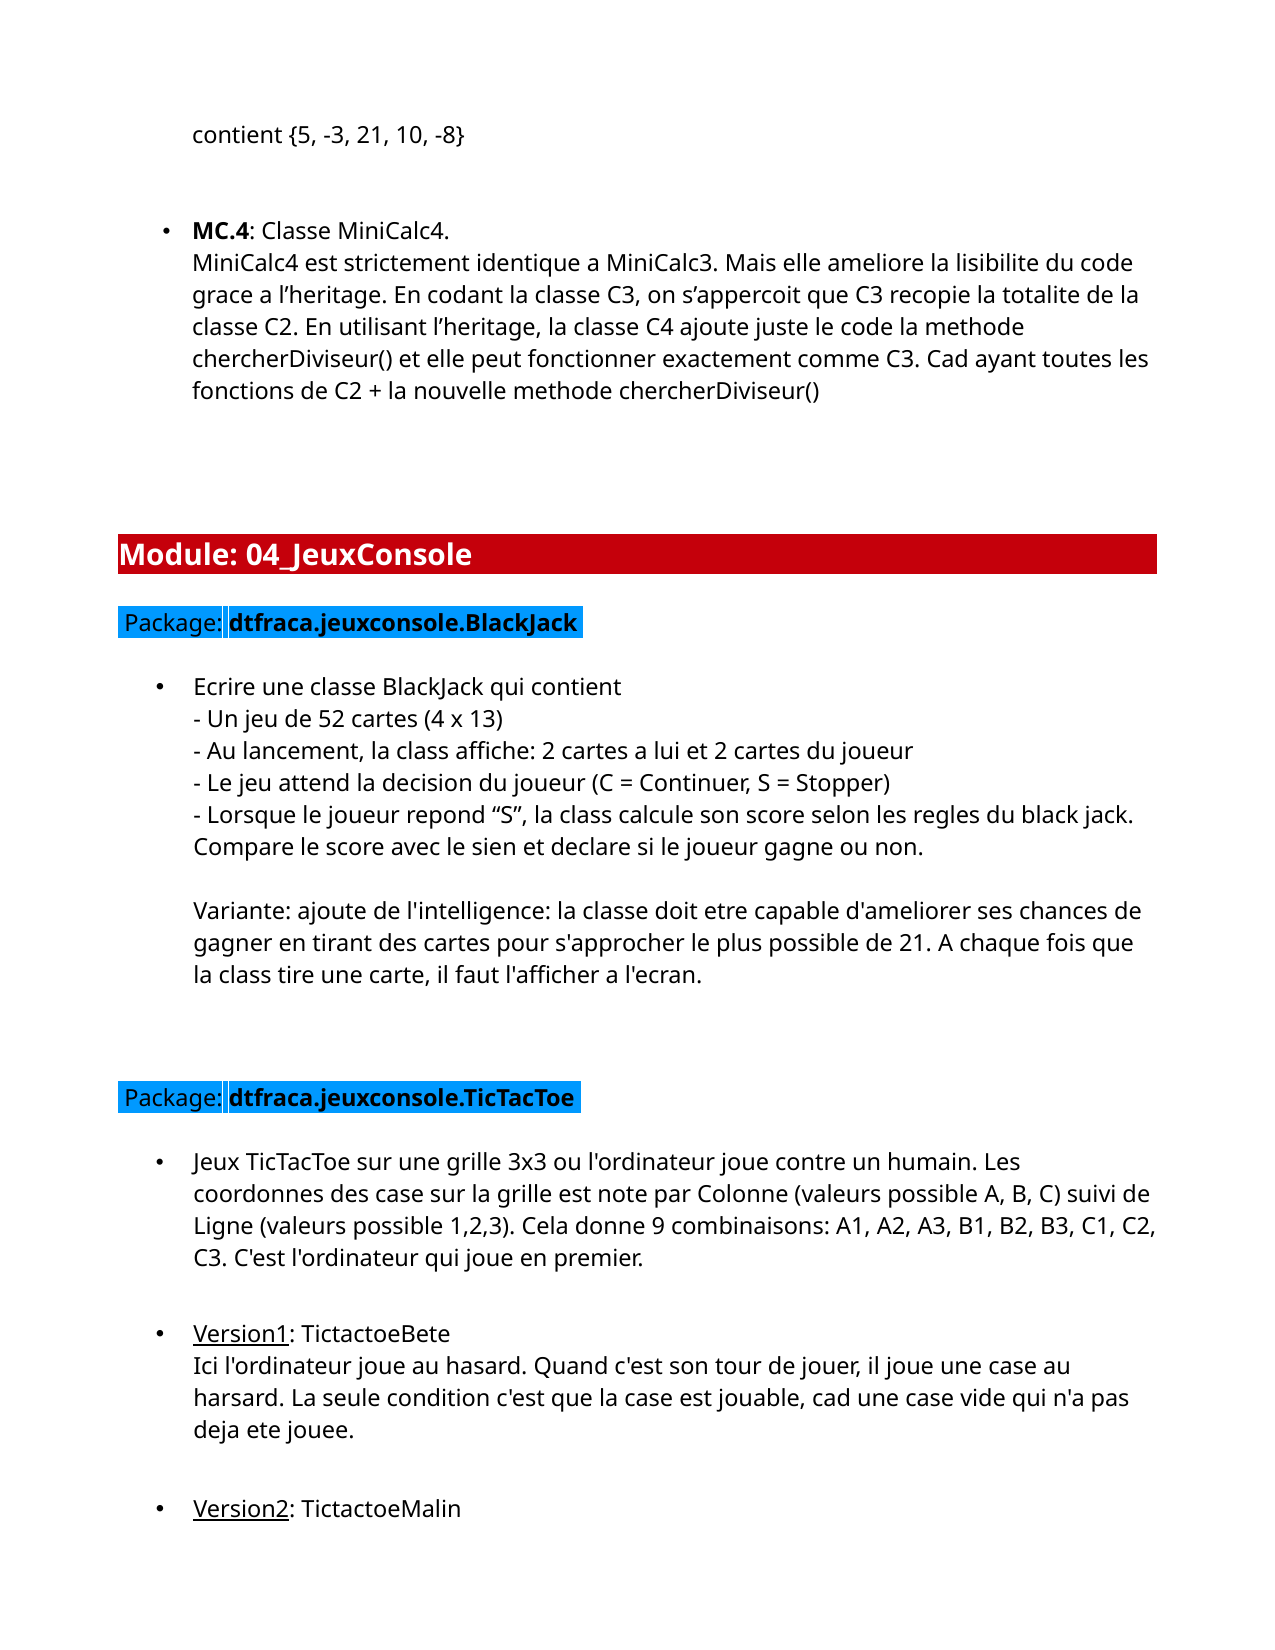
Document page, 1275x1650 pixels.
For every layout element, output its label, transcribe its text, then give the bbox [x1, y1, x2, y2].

text Package: dtfraca.jeuxconsole.BlackJack [118, 606, 1157, 638]
list Ecrire une classe BlackJack qui contient - Un jeu de 52 cartes (4 x 13) - Au lancement, la class affiche: 2 cartes a lui et 2 cartes du joueur - Le jeu attend la decision du joueur (C = Continuer, S = Stopper) - Lorsque le joueur repond “S”, la class calcule son score selon les regles du black jack. Compare le score avec le sien et declare si le joueur gagne ou non. Variante: ajoute de l'intelligence: la classe doit etre capable d'ameliorer ses chances de gagner en tirant des cartes pour s'approcher le plus possible de 21. A chaque fois que la class tire une carte, il faut l'afficher a l'ecran. [156, 670, 1157, 1024]
text Package: dtfraca.jeuxconsole.TicTacToe [118, 1081, 1157, 1113]
text Module: 04_JeuxConsole [118, 534, 1157, 574]
list Jeux TicTacToe sur une grille 3x3 ou l'ordinateur joue contre un humain. Les coordonnes des case sur la grille est note par Colonne (valeurs possible A, B, C) suivi de Ligne (valeurs possible 1,2,3). Cela donne 9 combinaisons: A1, A2, A3, B1, B2, B3, C1, C2, C3. C'est l'ordinateur qui joue en premier. [156, 1145, 1157, 1305]
list MC.4: Classe MiniCalc4. MiniCalc4 est strictement identique a MiniCalc3. Mais elle ameliore la lisibilite du code grace a l’heritage. En codant la classe C3, on s’appercoit que C3 recopie la totalite de la classe C2. En utilisant l’heritage, la classe C4 ajoute juste le code la methode chercherDiviseur() et elle peut fonctionner exactement comme C3. Cad ayant toutes les fonctions de C2 + la nouvelle methode chercherDiviseur() [162, 214, 1157, 438]
list Version2: TictactoeMalin [156, 1492, 1157, 1524]
list contient {5, -3, 21, 10, -8} [162, 118, 1157, 214]
list Version1: TictactoeBete Ici l'ordinateur joue au hasard. Quand c'est son tour de jouer, il joue une case au harsard. La seule condition c'est que la case est jouable, cad une case vide qui n'a pas deja ete jouee. [156, 1317, 1157, 1479]
